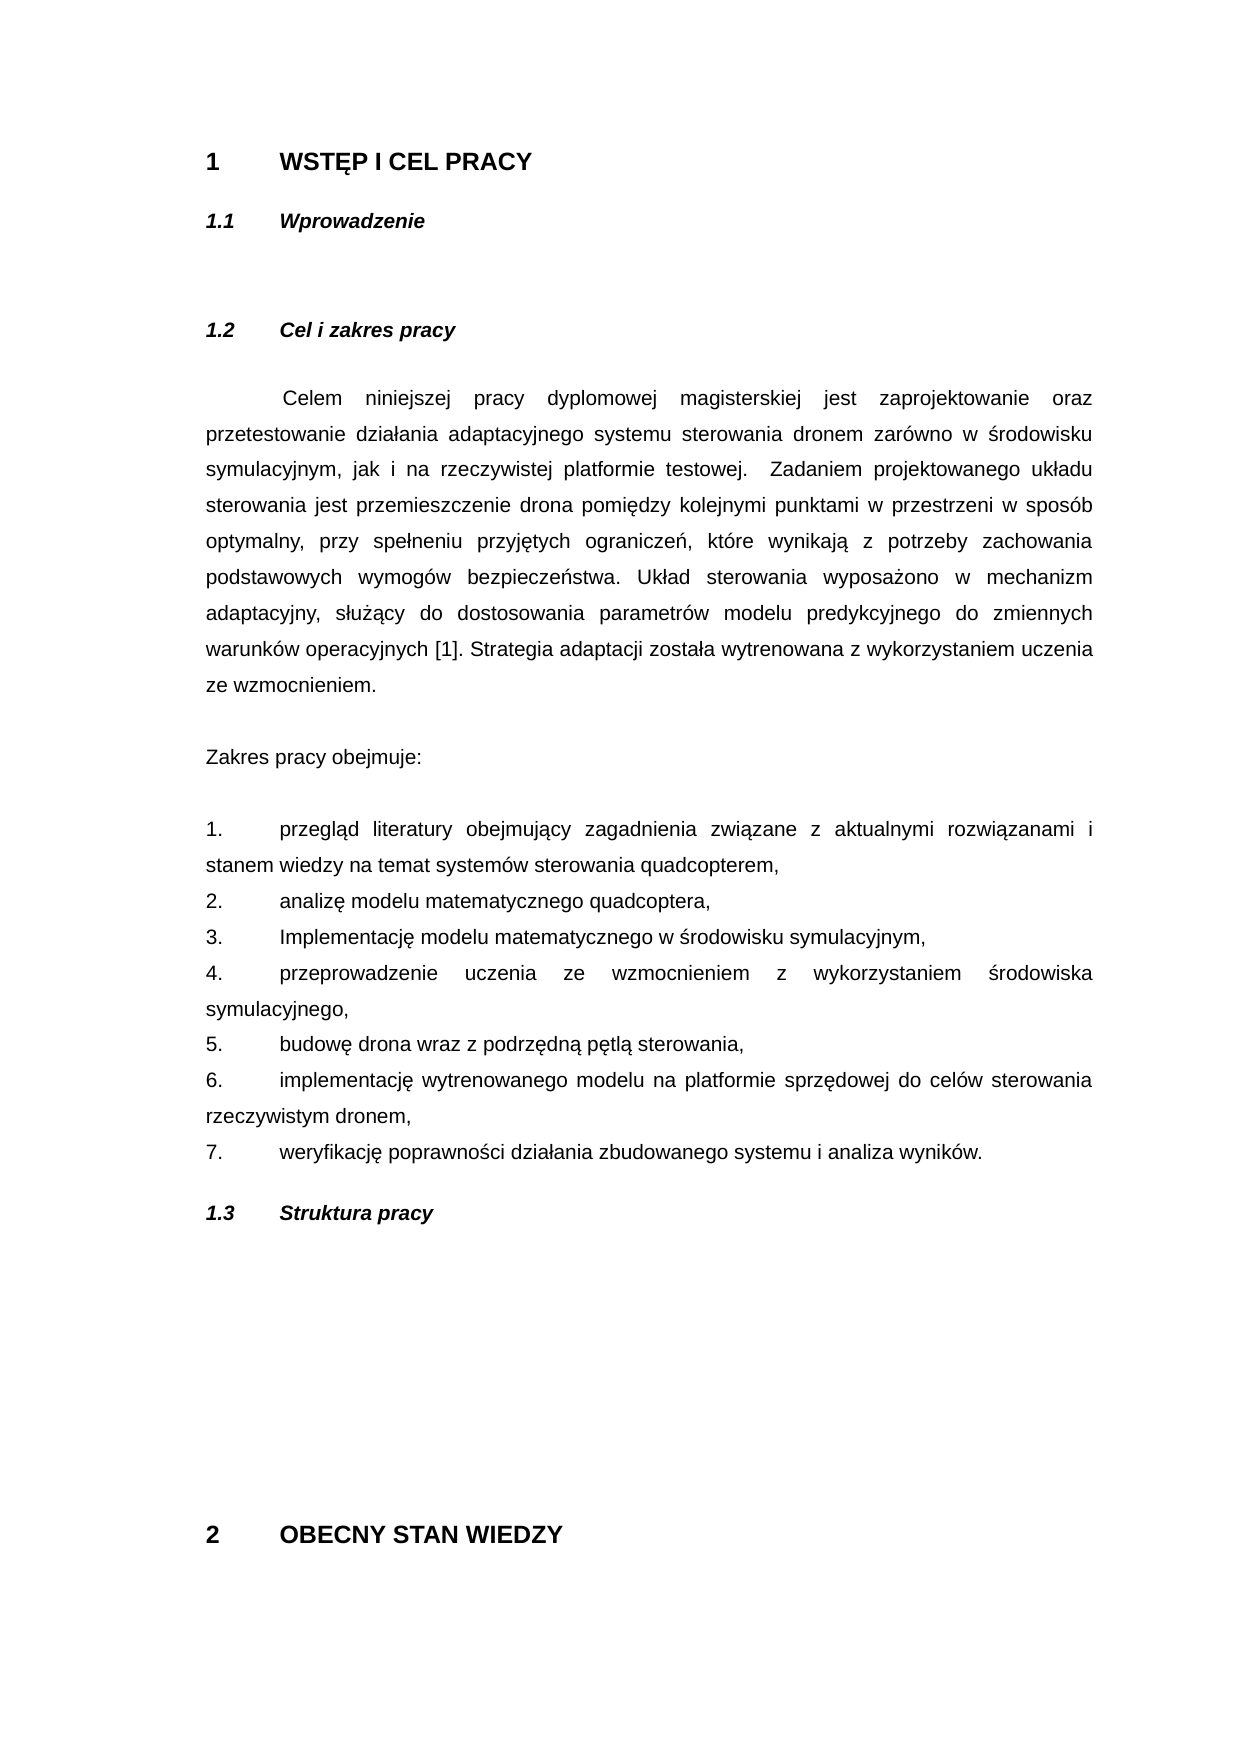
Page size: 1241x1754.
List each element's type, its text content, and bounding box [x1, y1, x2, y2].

subtitle WSTĘP i Cel pracy [206, 147, 1093, 176]
text 1. przegląd literatury obejmujący zagadnienia związane z aktualnymi rozwiązanami i stanem wiedzy na temat systemów sterowania quadcopterem, [206, 817, 1093, 877]
subtitle Obecny stan wiedzy [206, 1520, 1093, 1548]
text 6. implementację wytrenowanego modelu na platformie sprzędowej do celów sterowania rzeczywistym dronem, [206, 1068, 1093, 1128]
text 5. budowę drona wraz z podrzędną pętlą sterowania, [206, 1032, 1093, 1056]
text Celem niniejszej pracy dyplomowej magisterskiej jest zaprojektowanie oraz przetestowanie działania adaptacyjnego systemu sterowania dronem zarówno w środowisku symulacyjnym, jak i na rzeczywistej platformie testowej. Zadaniem projektowanego układu sterowania jest przemieszczenie drona pomiędzy kolejnymi punktami w przestrzeni w sposób optymalny, przy spełneniu przyjętych ograniczeń, które wynikają z potrzeby zachowania podstawowych wymogów bezpieczeństwa. Układ sterowania wyposażono w mechanizm adaptacyjny, służący do dostosowania parametrów modelu predykcyjnego do zmiennych warunków operacyjnych [1]. Strategia adaptacji została wytrenowana z wykorzystaniem uczenia ze wzmocnieniem. [206, 385, 1093, 697]
text 2. analizę modelu matematycznego quadcoptera, [206, 888, 1093, 912]
text Zakres pracy obejmuje: [206, 745, 1093, 769]
text 4. przeprowadzenie uczenia ze wzmocnieniem z wykorzystaniem środowiska symulacyjnego, [206, 960, 1093, 1020]
subtitle Cel i zakres pracy [206, 318, 1093, 342]
text 7. weryfikację poprawności działania zbudowanego systemu i analiza wyników. [206, 1140, 1093, 1164]
text 3. Implementację modelu matematycznego w środowisku symulacyjnym, [206, 924, 1093, 948]
subtitle Struktura pracy [206, 1201, 1093, 1225]
subtitle Wprowadzenie [206, 209, 1093, 233]
